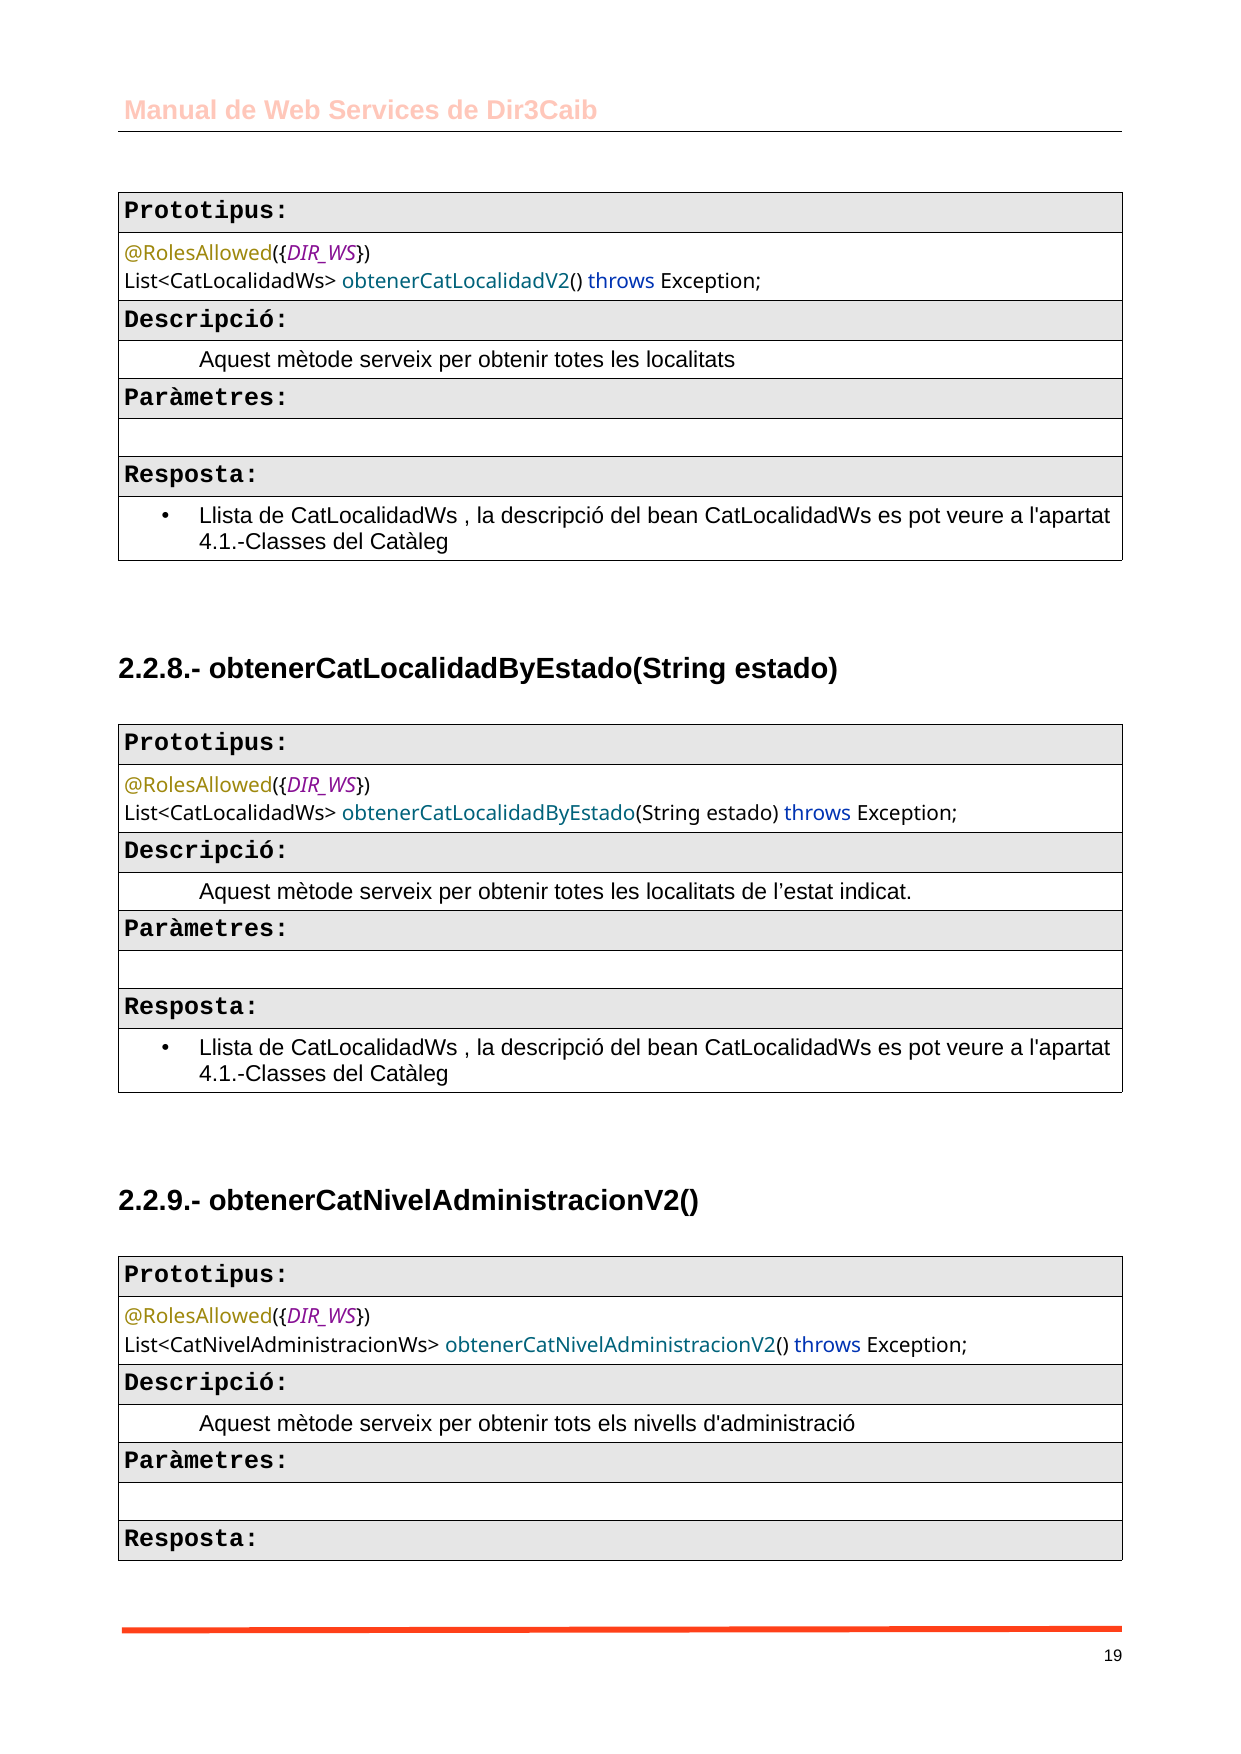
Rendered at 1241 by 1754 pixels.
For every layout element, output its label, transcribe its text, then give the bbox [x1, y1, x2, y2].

table_cell Paràmetres: [119, 1443, 1122, 1482]
table_header Prototipus: [119, 725, 1122, 764]
table_cell Resposta: [119, 1521, 1122, 1560]
table_cell [119, 1483, 1122, 1520]
table_cell Descripció: [119, 833, 1122, 872]
table_cell Aquest mètode serveix per obtenir totes les localitats de l’estat indicat. [119, 873, 1122, 910]
table_cell Paràmetres: [119, 379, 1122, 418]
subtitle obtenerCatLocalidadByEstado(String estado) [118, 652, 1122, 685]
table_cell Llista de CatLocalidadWs , la descripció del bean CatLocalidadWs es pot veure a l'apartat 4.1.-Classes del Catàleg [119, 1029, 1122, 1092]
table_cell Descripció: [119, 1365, 1122, 1404]
table_cell [119, 951, 1122, 988]
table_cell Llista de CatLocalidadWs , la descripció del bean CatLocalidadWs es pot veure a l'apartat 4.1.-Classes del Catàleg [119, 497, 1122, 560]
table_header Prototipus: [119, 1257, 1122, 1296]
table_cell Aquest mètode serveix per obtenir totes les localitats [119, 341, 1122, 378]
table_cell Paràmetres: [119, 911, 1122, 950]
table_cell Resposta: [119, 457, 1122, 496]
table_cell @RolesAllowed({DIR_WS}) List<CatLocalidadWs> obtenerCatLocalidadByEstado(String estado) throws Exception; [119, 765, 1122, 832]
subtitle obtenerCatNivelAdministracionV2() [118, 1183, 1122, 1217]
table_cell @RolesAllowed({DIR_WS}) List<CatLocalidadWs> obtenerCatLocalidadV2() throws Exception; [119, 233, 1122, 300]
table_cell Resposta: [119, 989, 1122, 1028]
table_header Prototipus: [119, 193, 1122, 232]
table_cell Aquest mètode serveix per obtenir tots els nivells d'administració [119, 1405, 1122, 1442]
table_cell [119, 419, 1122, 456]
table_cell Descripció: [119, 301, 1122, 340]
table_cell @RolesAllowed({DIR_WS}) List<CatNivelAdministracionWs> obtenerCatNivelAdministracionV2() throws Exception; [119, 1297, 1122, 1364]
